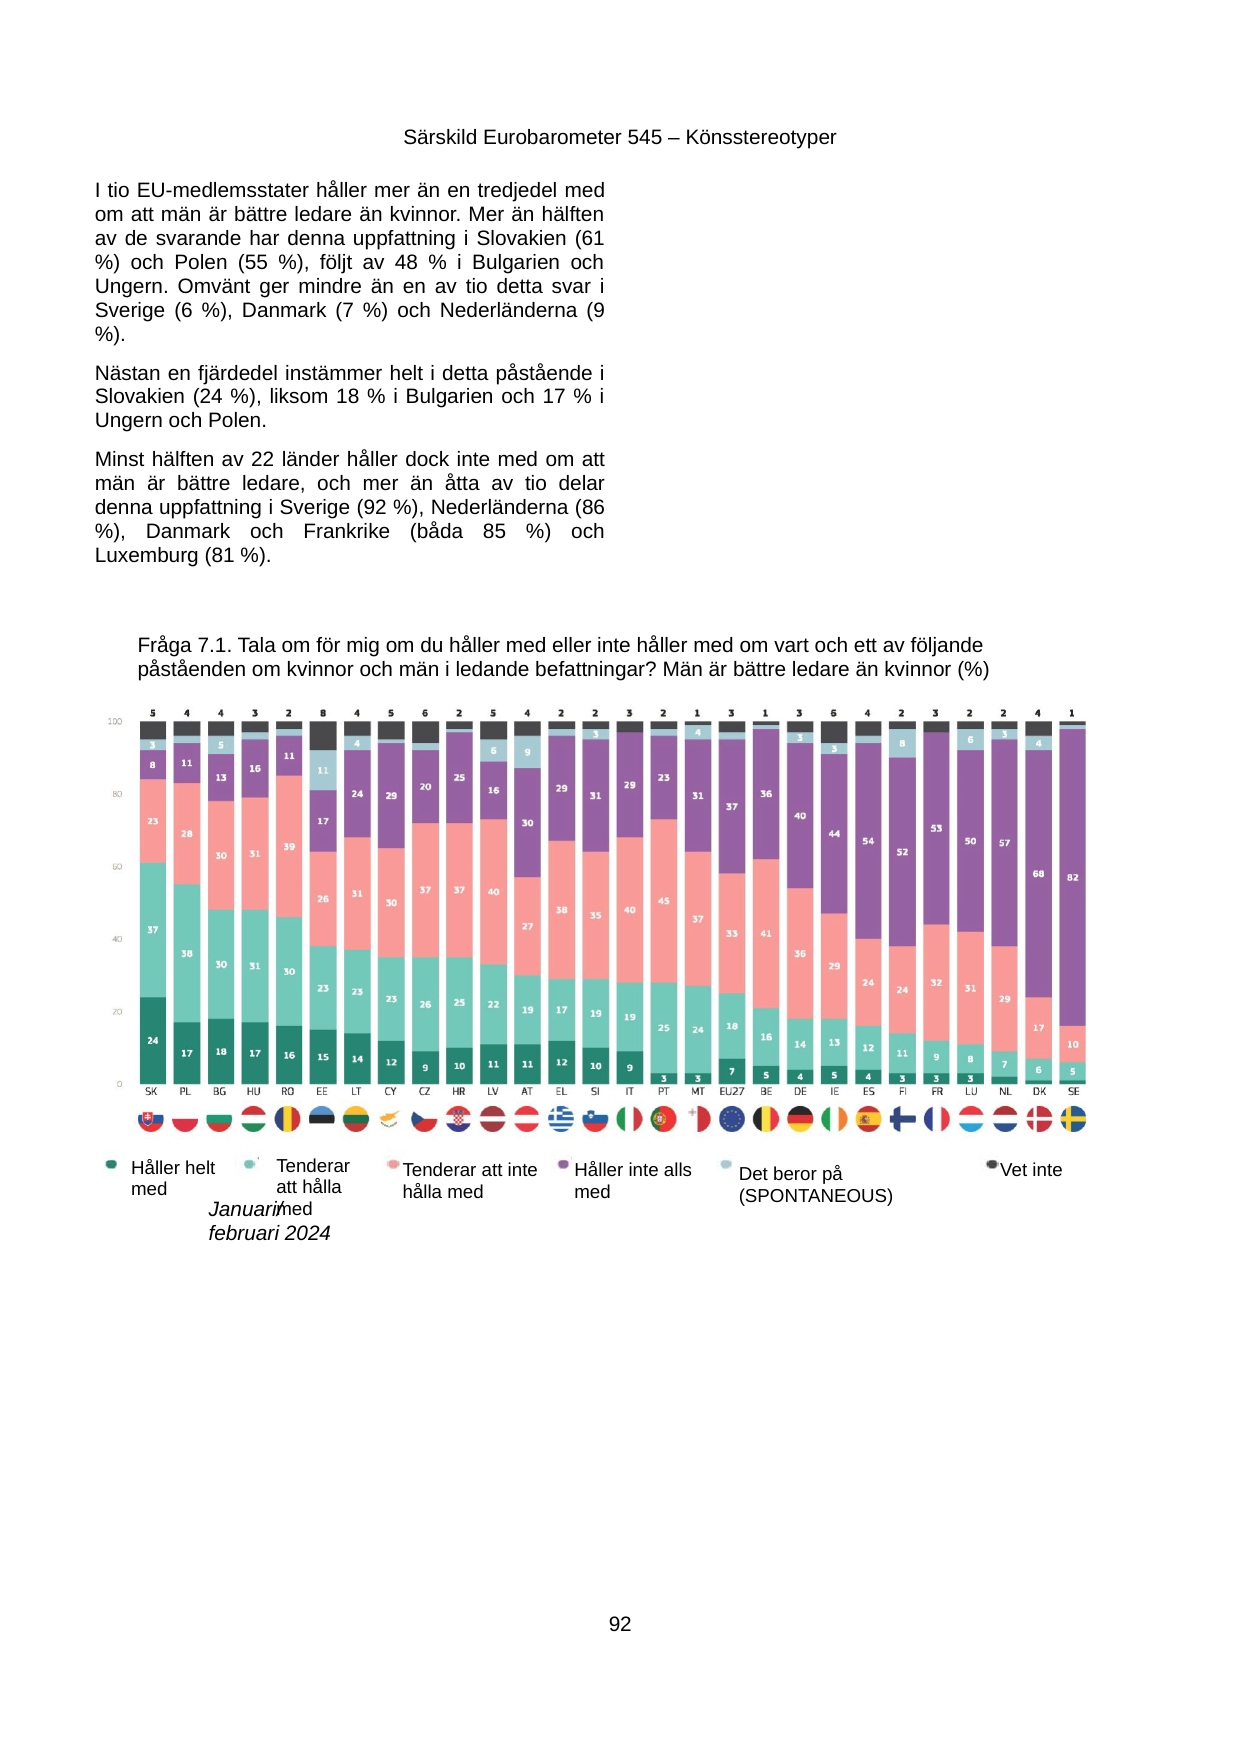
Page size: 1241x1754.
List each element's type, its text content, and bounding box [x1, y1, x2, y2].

text Minst hälften av 22 länder håller dock inte med om att män är bättre ledare, och mer än åtta av tio delar denna uppfattning i Sverige (92 %), Nederländerna (86 %), Danmark och Frankrike (båda 85 %) och Luxemburg (81 %). [94, 447, 605, 567]
text Nästan en fjärdedel instämmer helt i detta påstående i Slovakien (24 %), liksom 18 % i Bulgarien och 17 % i Ungern och Polen. [94, 360, 605, 432]
picture [99, 702, 1086, 1139]
picture [99, 1142, 999, 1179]
picture [803, 1171, 808, 1179]
text I tio EU-medlemsstater håller mer än en tredjedel med om att män är bättre ledare än kvinnor. Mer än hälften av de svarande har denna uppfattning i Slovakien (61 %) och Polen (55 %), följt av 48 % i Bulgarien och Ungern. Omvänt ger mindre än en av tio detta svar i Sverige (6 %), Danmark (7 %) och Nederländerna (9 %). [94, 178, 605, 346]
picture [741, 1169, 749, 1179]
